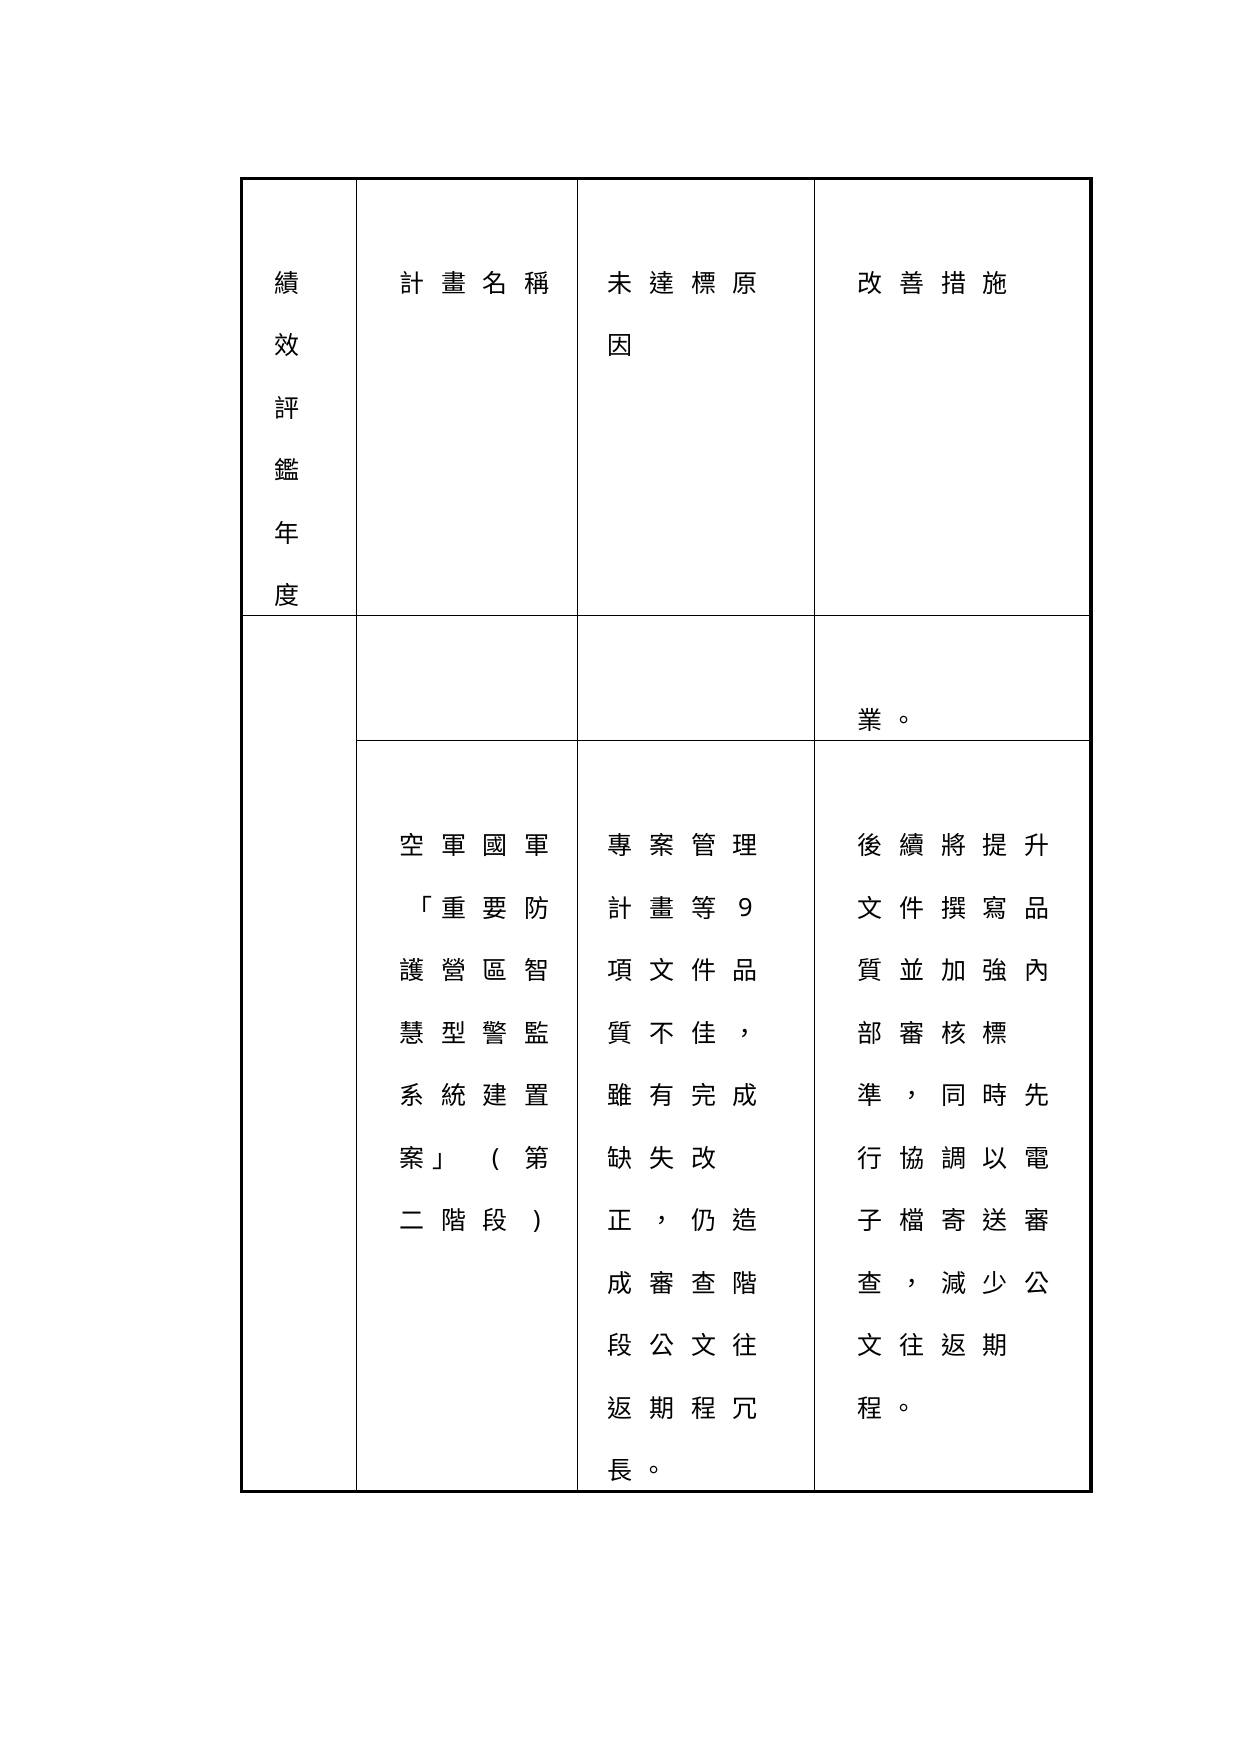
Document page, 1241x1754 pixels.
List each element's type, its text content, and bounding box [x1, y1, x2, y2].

table_cell [578, 616, 814, 740]
table_cell 業。 [815, 616, 1089, 740]
table_cell [243, 616, 356, 1490]
table_cell 專案管理計畫等9項文件品質不佳，雖有完成缺失改正，仍造成審查階段公文往返期程冗長。 [578, 741, 814, 1490]
table_header 計畫名稱 [357, 180, 577, 615]
table_header 未達標原因 [578, 180, 814, 615]
table_cell 空軍國軍「重要防護營區智慧型警監系統建置案」(第二階段) [357, 741, 577, 1490]
table_cell [357, 616, 577, 740]
table_header 改善措施 [815, 180, 1089, 615]
table_cell 後續將提升文件撰寫品質並加強內部審核標準，同時先行協調以電子檔寄送審查，減少公文往返期程。 [815, 741, 1089, 1490]
table_header 績效評鑑年度 [243, 180, 356, 615]
